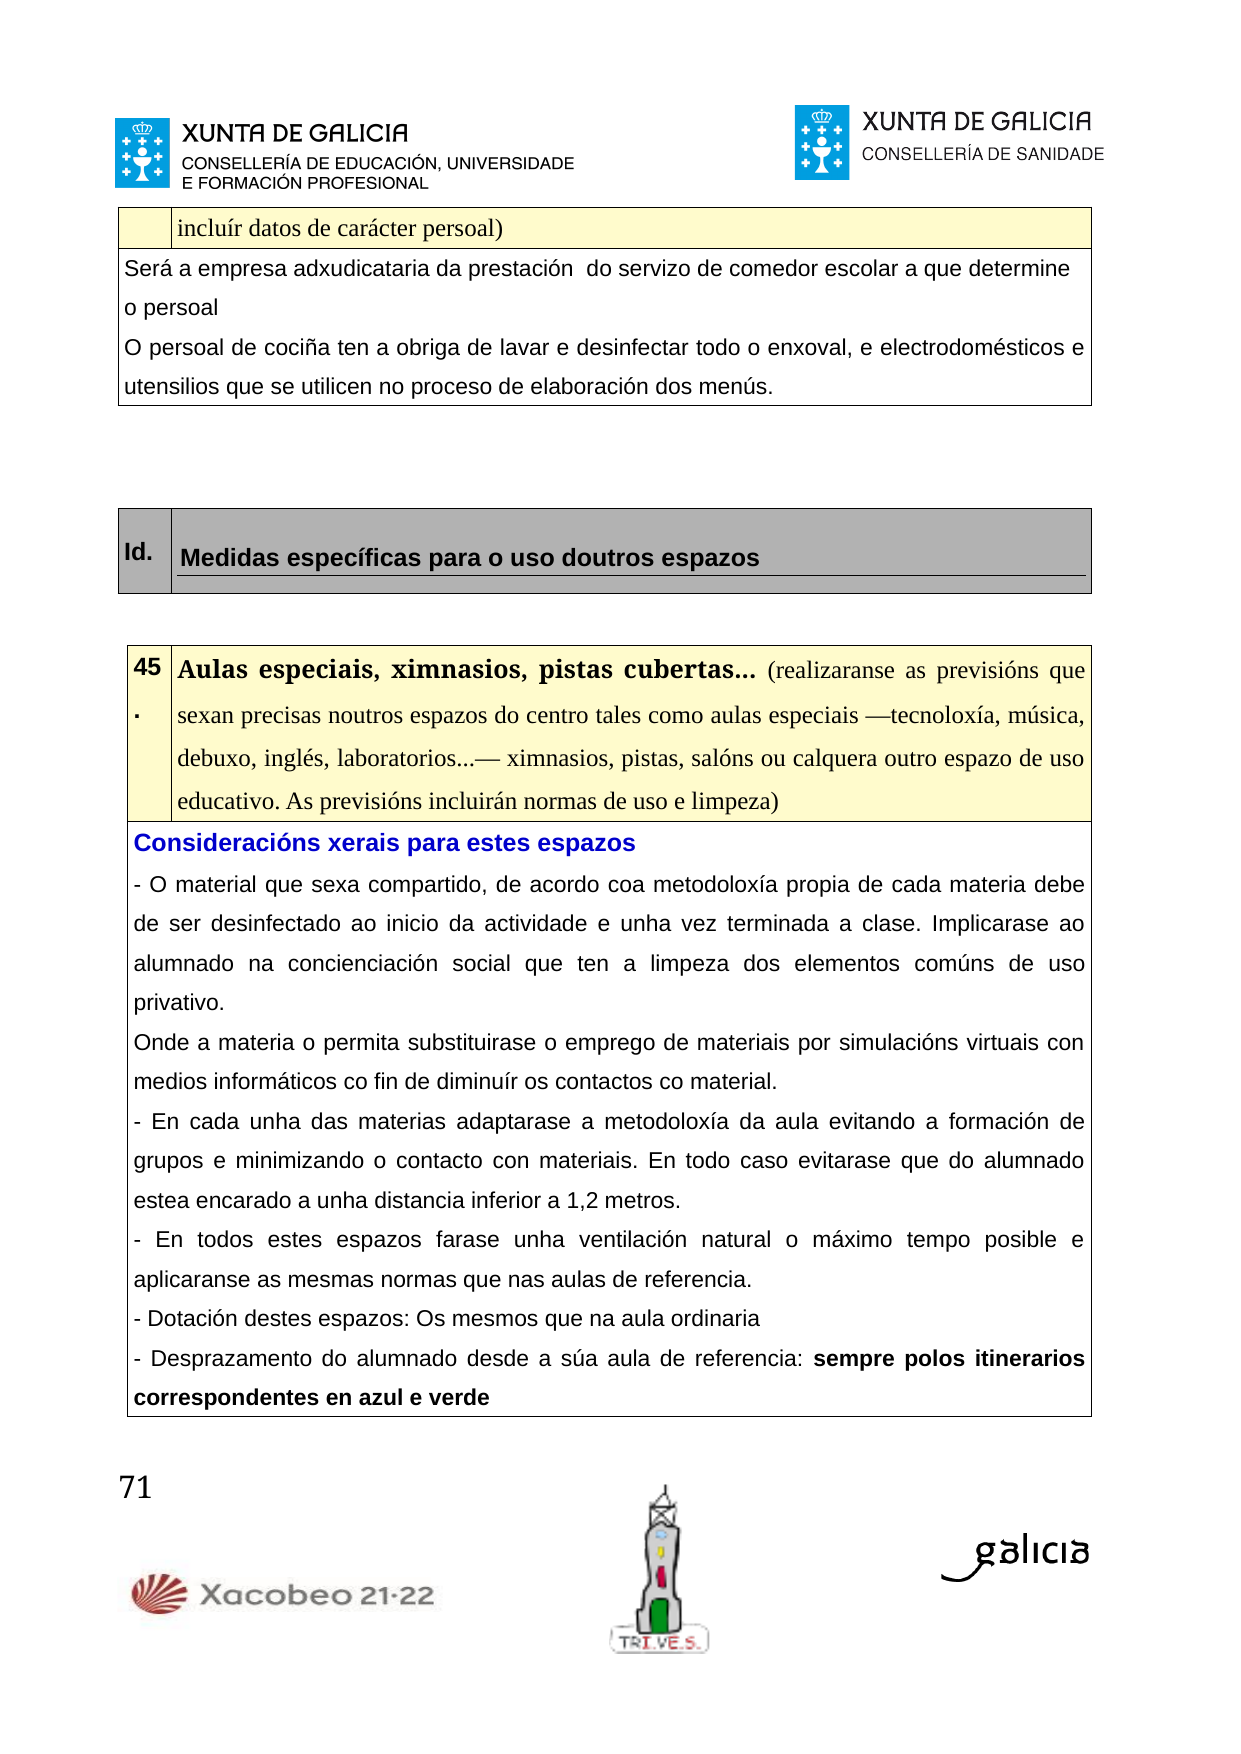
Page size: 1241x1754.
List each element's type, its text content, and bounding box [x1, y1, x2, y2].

picture [850, 105, 1104, 180]
picture [123, 153, 130, 160]
table_header 45. [128, 646, 171, 821]
picture [134, 158, 151, 180]
picture [802, 126, 809, 134]
picture [155, 168, 162, 175]
table_cell Será a empresa adxudicataria da prestación do servizo de comedor escolar a que determine o persoal O persoal de cociña ten a obriga de lavar e desinfectar todo o enxoval, e electrodomésticos e utensilios que se utilicen no proceso de elaboración dos menús. [119, 249, 1091, 405]
picture [115, 118, 574, 189]
picture [155, 138, 162, 144]
picture [941, 1533, 1089, 1582]
table_cell Consideracións xerais para estes espazos - O material que sexa compartido, de acordo coa metodoloxía propia de cada materia debe de ser desinfectado ao inicio da actividade e unha vez terminada a clase. Implicarase ao alumnado na concienciación social que ten a limpeza dos elementos comúns de uso privativo. Onde a materia o permita substituirase o emprego de materiais por simulacións virtuais con medios informáticos co fin de diminuír os contactos co material. - En cada unha das materias adaptarase a metodoloxía da aula evitando a formación de grupos e minimizando o contacto con materiais. En todo caso evitarase que do alumnado estea encarado a unha distancia inferior a 1,2 metros. - En todos estes espazos farase unha ventilación natural o máximo tempo posible e aplicaranse as mesmas normas que nas aulas de referencia. - Dotación destes espazos: Os mesmos que na aula ordinaria - Desprazamento do alumnado desde a súa aula de referencia: sempre polos itinerarios correspondentes en azul e verde [128, 822, 1091, 1416]
picture [834, 159, 841, 167]
picture [802, 159, 809, 167]
picture [139, 138, 146, 145]
picture [609, 1483, 710, 1654]
picture [834, 143, 841, 150]
table_header Aulas especiais, ximnasios, pistas cubertas... (realizaranse as previsións que sexan precisas noutros espazos do centro tales como aulas especiais —tecnoloxía, música, debuxo, inglés, laboratorios...— ximnasios, pistas, salóns ou calquera outro espazo de uso educativo. As previsións incluirán normas de uso e limpeza) [172, 646, 1091, 821]
table_header Medidas específicas para o uso doutros espazos [172, 509, 1091, 593]
picture [818, 126, 825, 134]
picture [802, 143, 809, 150]
picture [123, 168, 130, 175]
picture [813, 148, 830, 172]
picture [834, 126, 841, 134]
picture [139, 148, 146, 155]
table_header [119, 208, 171, 248]
picture [155, 153, 162, 160]
table_header incluír datos de carácter persoal) [172, 208, 1091, 248]
picture [818, 137, 826, 145]
table_header Id. [119, 509, 171, 593]
picture [123, 138, 130, 145]
picture [117, 1508, 449, 1679]
